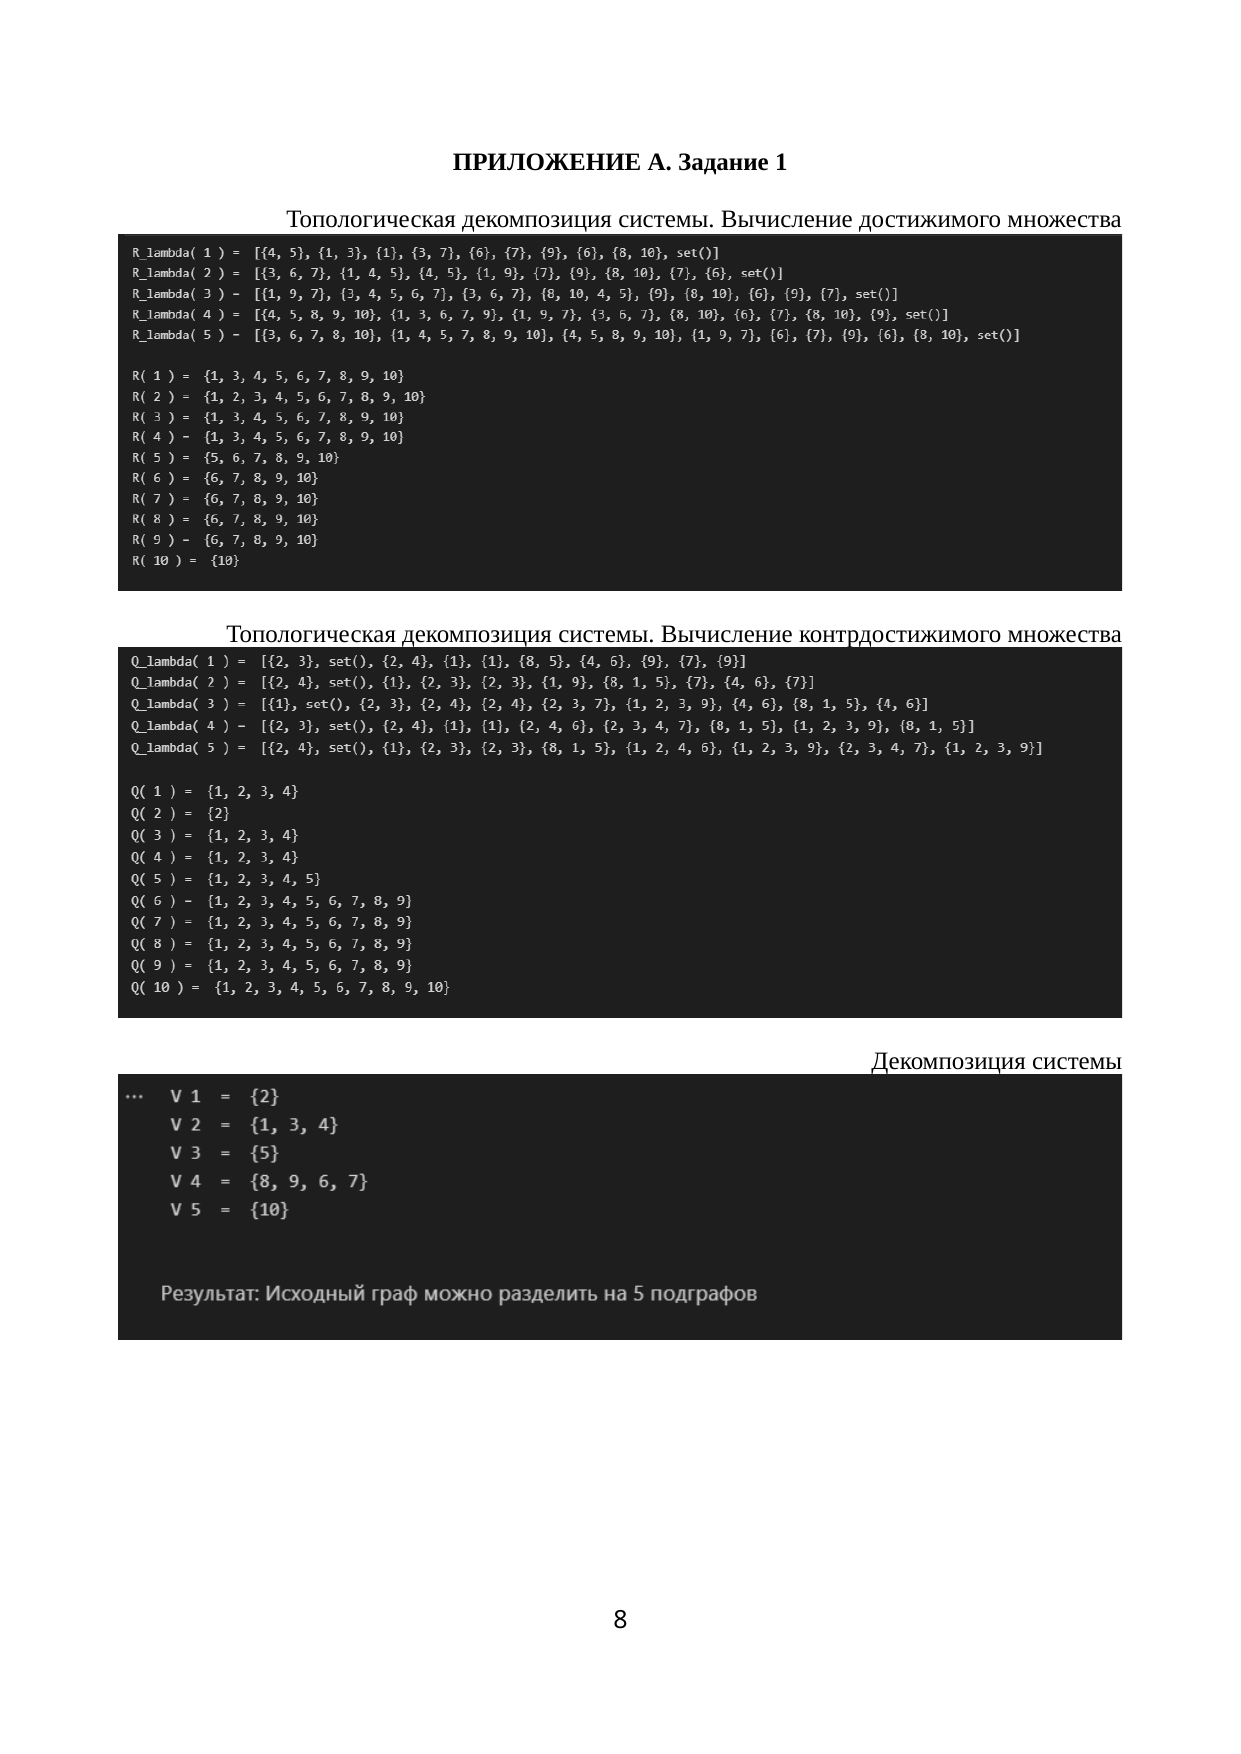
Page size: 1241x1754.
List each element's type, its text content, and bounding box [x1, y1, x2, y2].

picture [118, 1074, 1123, 1340]
picture [118, 234, 1123, 591]
text Топологическая декомпозиция системы. Вычисление контрдостижимого множества [118, 591, 1122, 647]
text Топологическая декомпозиция системы. Вычисление достижимого множества [118, 204, 1122, 233]
picture [118, 647, 1123, 1018]
text Декомпозиция системы [118, 1046, 1122, 1074]
text ПРИЛОЖЕНИЕ А. Задание 1 [118, 147, 1122, 176]
